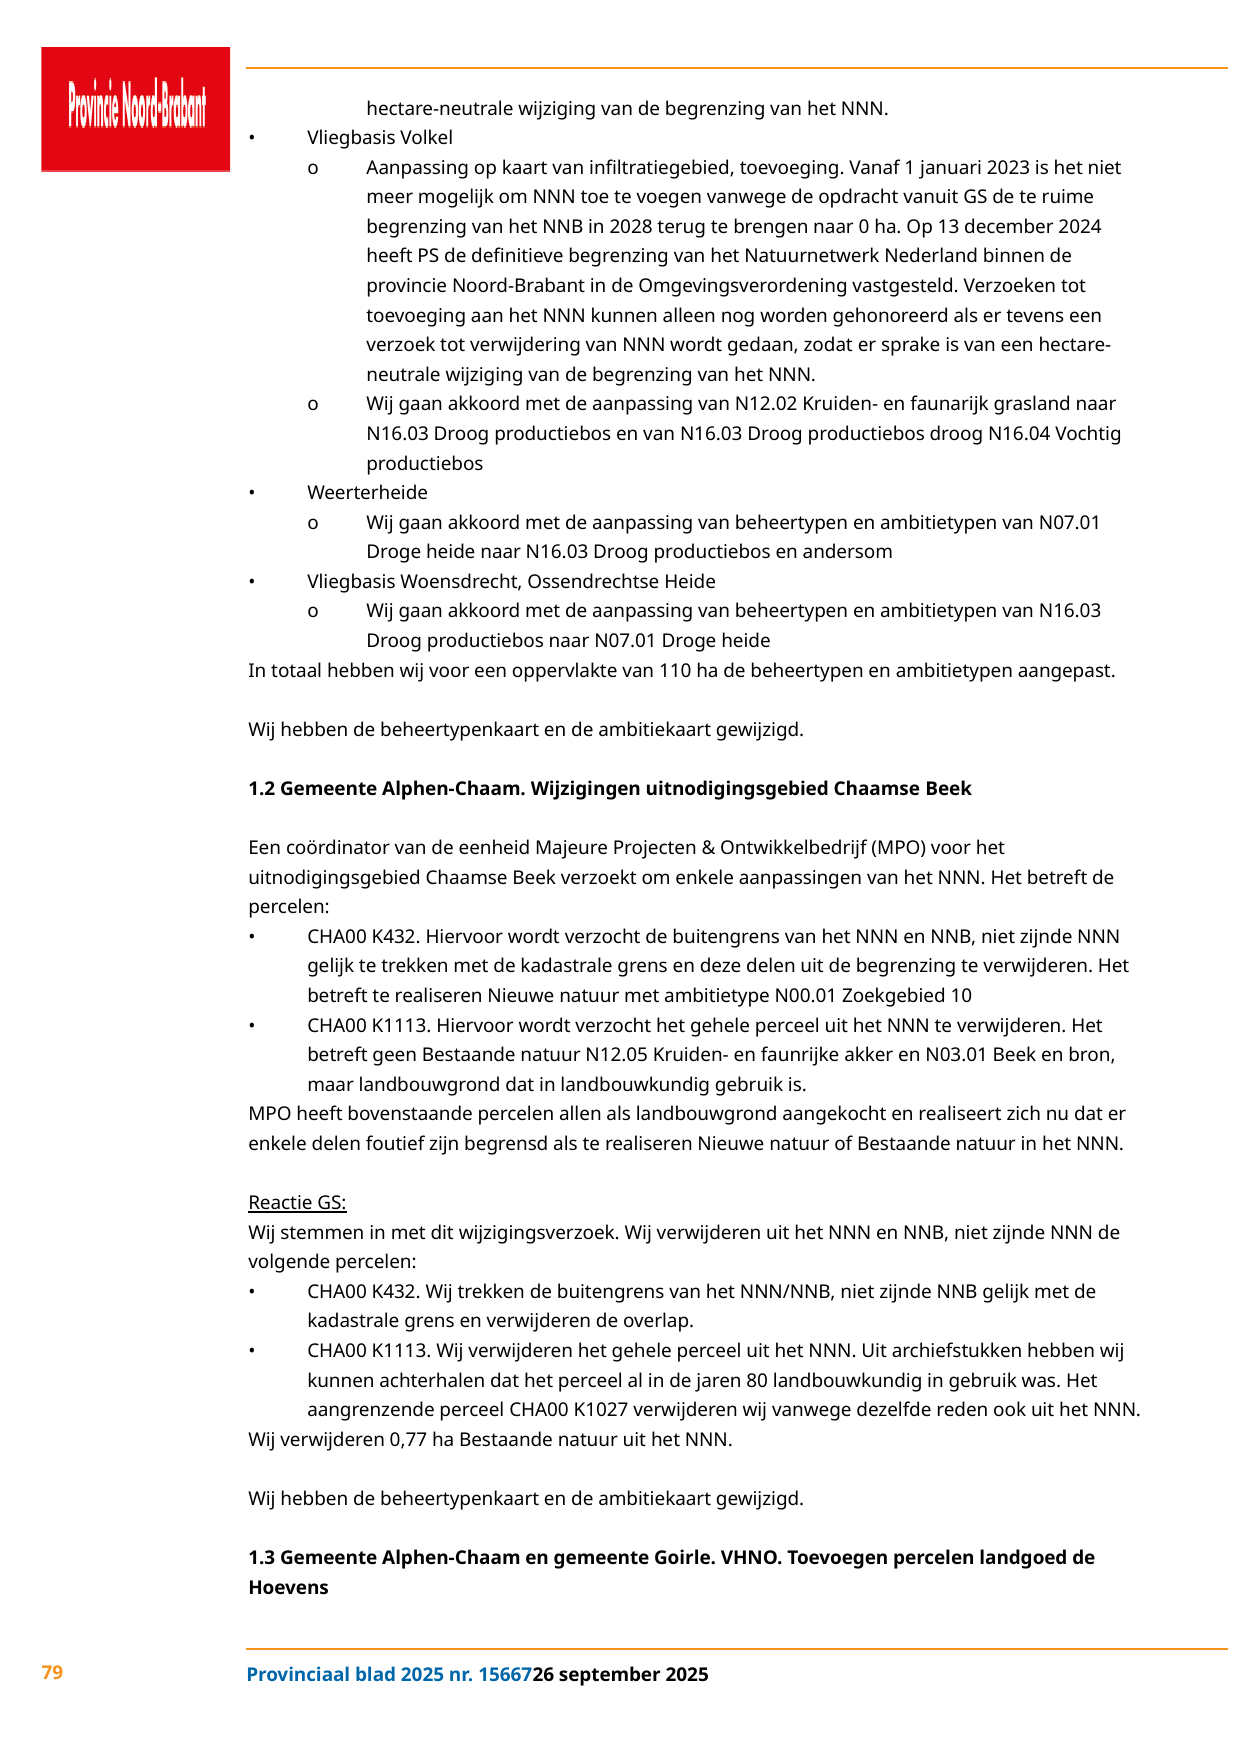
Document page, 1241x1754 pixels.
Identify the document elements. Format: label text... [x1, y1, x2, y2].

list CHA00 K1113. Hiervoor wordt verzocht het gehele perceel uit het NNN te verwijderen. Het betreft geen Bestaande natuur N12.05 Kruiden- en faunrijke akker en N03.01 Beek en bron, maar landbouwgrond dat in landbouwkundig gebruik is. [248, 1012, 1152, 1097]
text 1.2 Gemeente Alphen-Chaam. Wijzigingen uitnodigingsgebied Chaamse Beek [248, 775, 1152, 801]
list Wij gaan akkoord met de aanpassing van beheertypen en ambitietypen van N16.03 Droog productiebos naar N07.01 Droge heide [307, 598, 1152, 653]
list Aanpassing op kaart van infiltratiegebied, toevoeging. Vanaf 1 januari 2023 is het niet meer mogelijk om NNN toe te voegen vanwege de opdracht vanuit GS de te ruime begrenzing van het NNB in 2028 terug te brengen naar 0 ha. Op 13 december 2024 heeft PS de definitieve begrenzing van het Natuurnetwerk Nederland binnen de provincie Noord-Brabant in de Omgevingsverordening vastgesteld. Verzoeken tot toevoeging aan het NNN kunnen alleen nog worden gehonoreerd als er tevens een verzoek tot verwijdering van NNN wordt gedaan, zodat er sprake is van een hectare-neutrale wijziging van de begrenzing van het NNN. [307, 154, 1152, 387]
list hectare-neutrale wijziging van de begrenzing van het NNN. [307, 95, 1152, 121]
text Wij hebben de beheertypenkaart en de ambitiekaart gewijzigd. [248, 1485, 1152, 1511]
list CHA00 K432. Hiervoor wordt verzocht de buitengrens van het NNN en NNB, niet zijnde NNN gelijk te trekken met de kadastrale grens en deze delen uit de begrenzing te verwijderen. Het betreft te realiseren Nieuwe natuur met ambitietype N00.01 Zoekgebied 10 [248, 923, 1152, 1008]
picture [41, 47, 231, 172]
text 1.3 Gemeente Alphen-Chaam en gemeente Goirle. VHNO. Toevoegen percelen landgoed de Hoevens [248, 1544, 1152, 1600]
list CHA00 K1113. Wij verwijderen het gehele perceel uit het NNN. Uit archiefstukken hebben wij kunnen achterhalen dat het perceel al in de jaren 80 landbouwkundig in gebruik was. Het aangrenzende perceel CHA00 K1027 verwijderen wij vanwege dezelfde reden ook uit het NNN. [248, 1337, 1152, 1422]
list Wij gaan akkoord met de aanpassing van beheertypen en ambitietypen van N07.01 Droge heide naar N16.03 Droog productiebos en andersom [307, 509, 1152, 564]
text Reactie GS: [248, 1189, 1152, 1215]
text Wij stemmen in met dit wijzigingsverzoek. Wij verwijderen uit het NNN en NNB, niet zijnde NNN de volgende percelen: [248, 1219, 1152, 1274]
list Vliegbasis Volkel [248, 124, 1152, 150]
text Wij hebben de beheertypenkaart en de ambitiekaart gewijzigd. [248, 716, 1152, 742]
text In totaal hebben wij voor een oppervlakte van 110 ha de beheertypen en ambitietypen aangepast. [248, 657, 1152, 683]
text MPO heeft bovenstaande percelen allen als landbouwgrond aangekocht en realiseert zich nu dat er enkele delen foutief zijn begrensd als te realiseren Nieuwe natuur of Bestaande natuur in het NNN. [248, 1101, 1152, 1156]
list CHA00 K432. Wij trekken de buitengrens van het NNN/NNB, niet zijnde NNB gelijk met de kadastrale grens en verwijderen de overlap. [248, 1278, 1152, 1333]
list Weerterheide [248, 479, 1152, 505]
list Vliegbasis Woensdrecht, Ossendrechtse Heide [248, 568, 1152, 594]
text Wij verwijderen 0,77 ha Bestaande natuur uit het NNN. [248, 1426, 1152, 1452]
text Een coördinator van de eenheid Majeure Projecten & Ontwikkelbedrijf (MPO) voor het uitnodigingsgebied Chaamse Beek verzoekt om enkele aanpassingen van het NNN. Het betreft de percelen: [248, 834, 1152, 919]
list Wij gaan akkoord met de aanpassing van N12.02 Kruiden- en faunarijk grasland naar N16.03 Droog productiebos en van N16.03 Droog productiebos droog N16.04 Vochtig productiebos [307, 391, 1152, 476]
